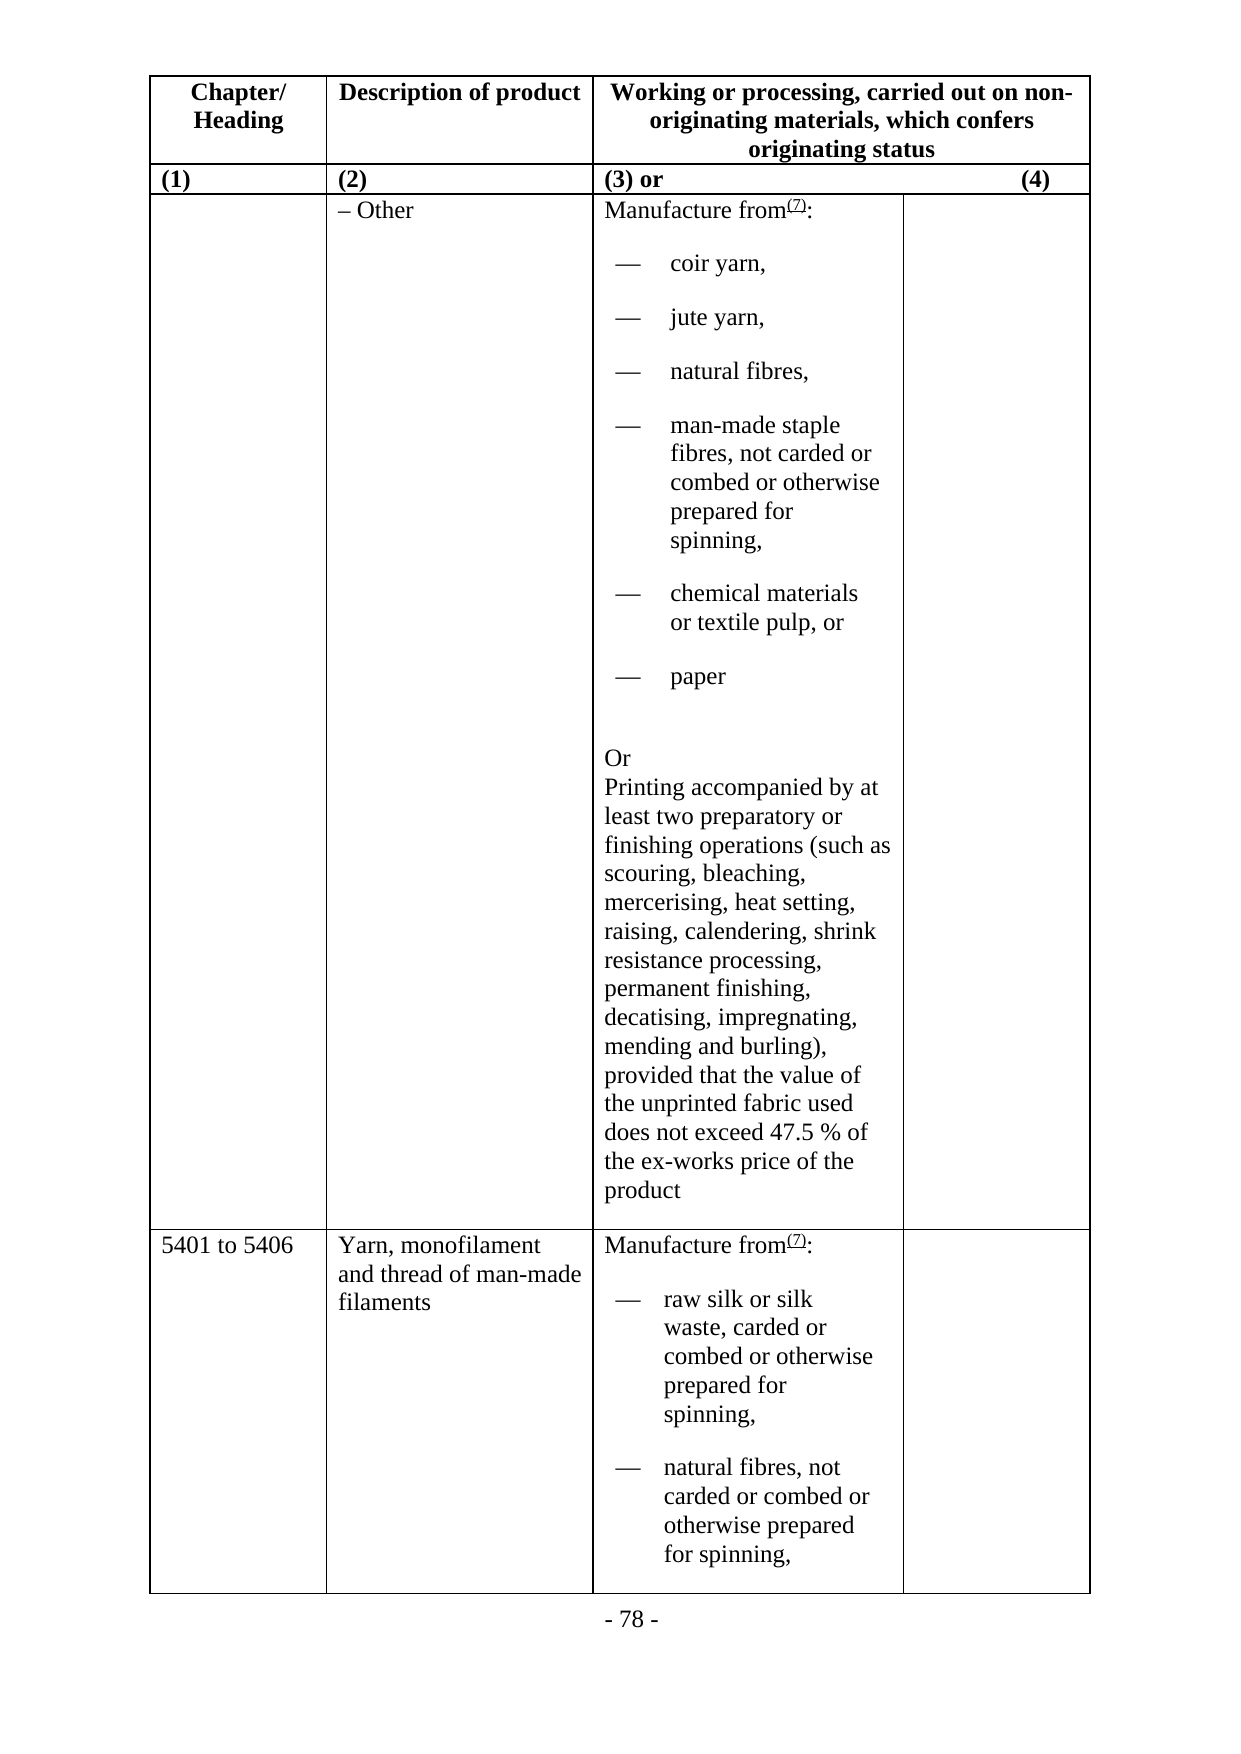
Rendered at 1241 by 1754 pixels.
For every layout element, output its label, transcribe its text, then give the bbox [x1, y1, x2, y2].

table_cell Manufacture from(7): Or Printing accompanied by at least two preparatory or finishing operations (such as scouring, bleaching, mercerising, heat setting, raising, calendering, shrink resistance processing, permanent finishing, decatising, impregnating, mending and burling), provided that the value of the unprinted fabric used does not exceed 47.5 % of the ex-works price of the product [594, 195, 903, 1228]
table_header coir yarn, [659, 249, 892, 302]
table_cell — [604, 410, 659, 578]
table_header Description of product [327, 77, 592, 163]
table_header — [604, 249, 659, 302]
table_cell man-made staple fibres, not carded or combed or otherwise prepared for spinning, [659, 410, 892, 578]
table_header — [604, 1284, 652, 1452]
table_cell 5401 to 5406 [151, 1230, 326, 1592]
table_cell — [604, 1453, 652, 1592]
table_header Chapter/Heading [151, 77, 326, 163]
table_cell natural fibres, not carded or combed or otherwise prepared for spinning, [652, 1453, 892, 1592]
table_cell – Other [327, 195, 592, 1228]
table_cell — [604, 356, 659, 410]
table_cell Manufacture from(7): [594, 1230, 903, 1592]
table_cell (3) or (4) [594, 165, 1089, 193]
table_cell jute yarn, [659, 302, 892, 356]
table_cell (2) [327, 165, 592, 193]
table_cell chemical materials or textile pulp, or [659, 579, 892, 661]
table_cell [904, 195, 1089, 1228]
table_cell paper [659, 661, 892, 715]
table_cell [904, 1230, 1089, 1592]
table_cell Yarn, monofilament and thread of man-made filaments [327, 1230, 592, 1592]
table_cell [151, 195, 326, 1228]
table_cell — [604, 579, 659, 661]
table_header Working or processing, carried out on non-originating materials, which confers originating status [594, 77, 1089, 163]
table_header raw silk or silk waste, carded or combed or otherwise prepared for spinning, [652, 1284, 892, 1452]
table_cell — [604, 661, 659, 715]
table_cell — [604, 302, 659, 356]
table_cell (1) [151, 165, 326, 193]
table_cell natural fibres, [659, 356, 892, 410]
